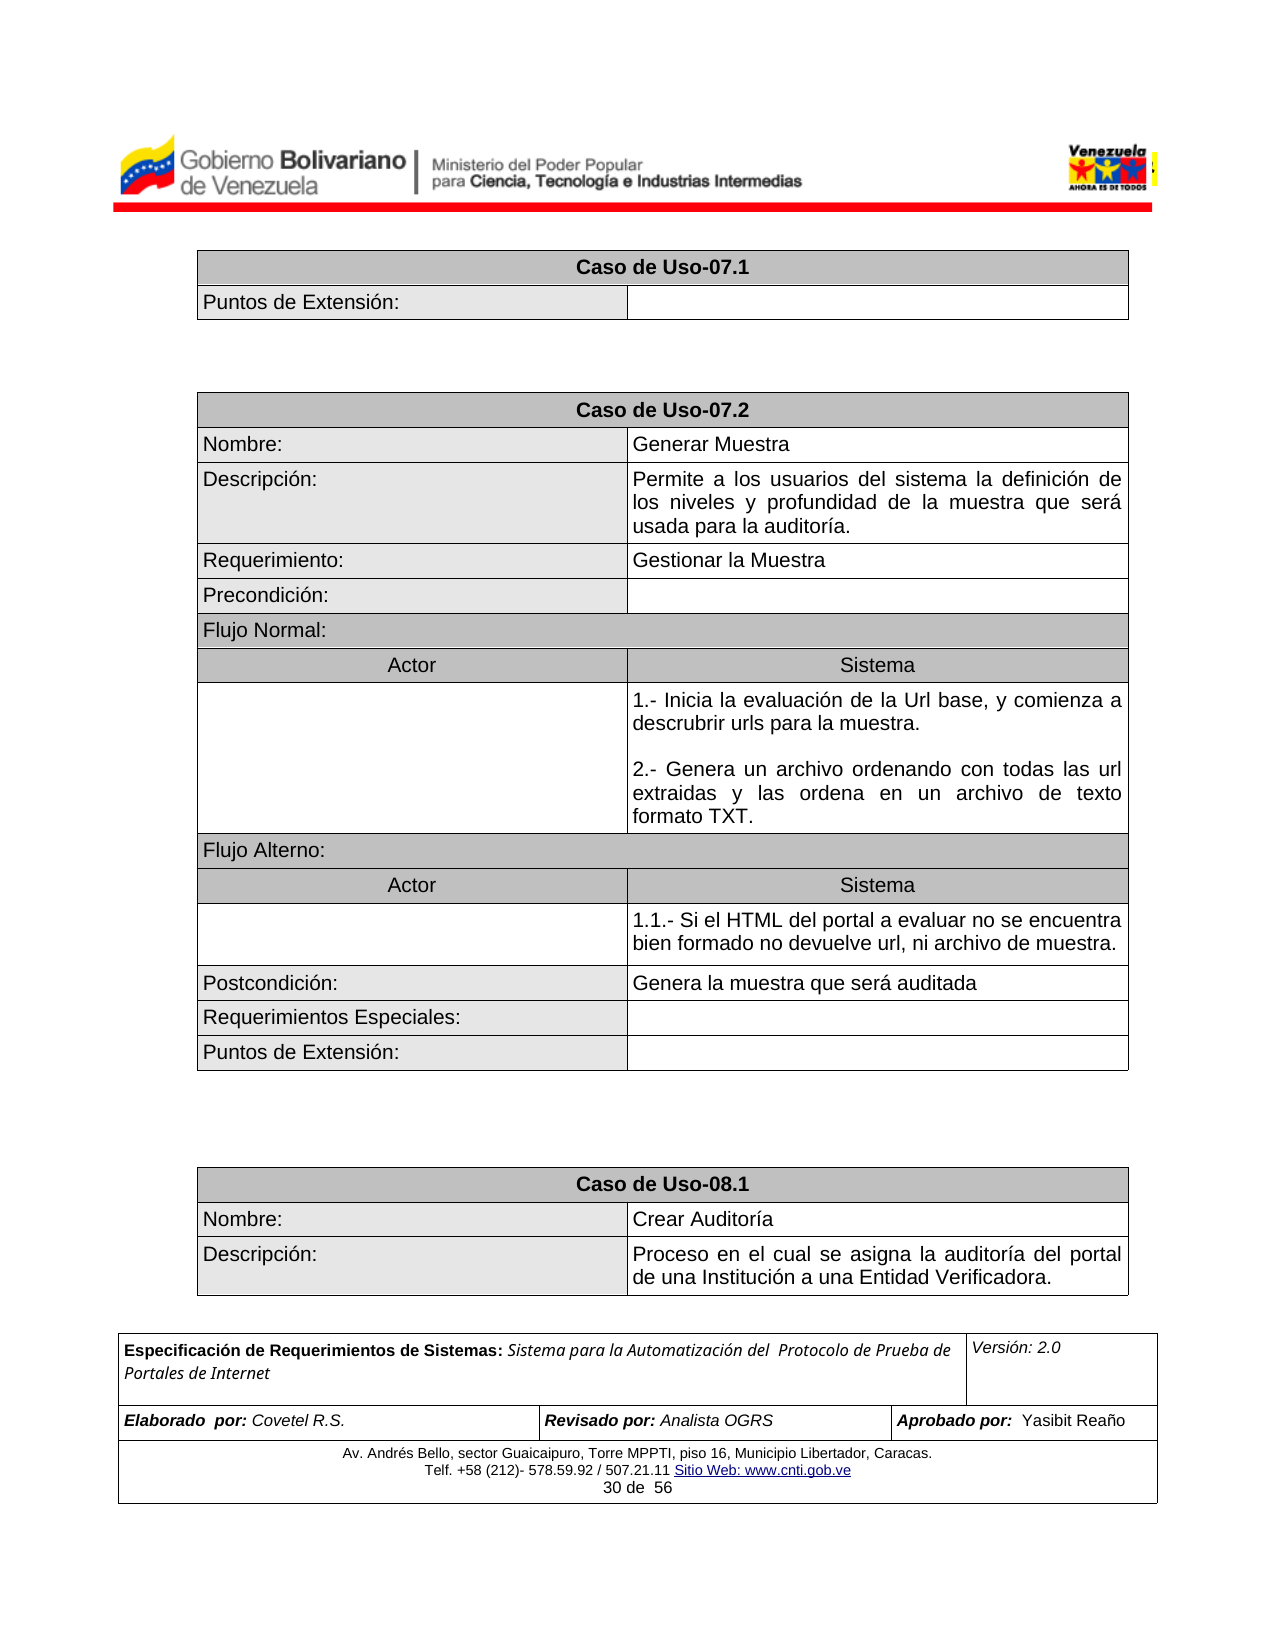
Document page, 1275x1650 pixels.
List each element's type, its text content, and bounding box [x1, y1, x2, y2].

table_cell Sistema [628, 649, 1128, 682]
table_cell Descripción: [198, 1237, 627, 1294]
table_cell [628, 1036, 1128, 1070]
table_header Caso de Uso-07.1 [198, 251, 1128, 284]
table_cell Generar Muestra [628, 428, 1128, 462]
table_cell Postcondición: [198, 966, 627, 1000]
table_cell 1.1.- Si el HTML del portal a evaluar no se encuentra bien formado no devuelve url, ni archivo de muestra. [628, 904, 1128, 965]
table_cell Crear Auditoría [628, 1203, 1128, 1236]
table_cell Sistema [628, 869, 1128, 903]
picture [113, 126, 1153, 212]
table_cell Descripción: [198, 463, 627, 543]
table_cell Permite a los usuarios del sistema la definición de los niveles y profundidad de la muestra que será usada para la auditoría. [628, 463, 1128, 543]
table_cell [628, 1001, 1128, 1035]
table_cell Puntos de Extensión: [198, 286, 627, 319]
table_cell Nombre: [198, 428, 627, 462]
table_cell Requerimiento: [198, 544, 627, 578]
table_cell [628, 286, 1128, 319]
table_cell Flujo Alterno: [198, 834, 1128, 868]
table_cell Genera la muestra que será auditada [628, 966, 1128, 1000]
table_header Caso de Uso-08.1 [198, 1168, 1128, 1202]
table_header Caso de Uso-07.2 [198, 393, 1128, 427]
table_cell Precondición: [198, 579, 627, 613]
table_cell Actor [198, 869, 627, 903]
table_cell Proceso en el cual se asigna la auditoría del portal de una Institución a una Entidad Verificadora. [628, 1237, 1128, 1294]
table_cell [198, 904, 627, 965]
table_cell Flujo Normal: [198, 614, 1128, 647]
table_cell Nombre: [198, 1203, 627, 1236]
table_cell [628, 579, 1128, 613]
table_cell Puntos de Extensión: [198, 1036, 627, 1070]
table_cell [198, 683, 627, 833]
table_cell Requerimientos Especiales: [198, 1001, 627, 1035]
table_cell Gestionar la Muestra [628, 544, 1128, 578]
table_cell 1.- Inicia la evaluación de la Url base, y comienza a descrubrir urls para la muestra. 2.- Genera un archivo ordenando con todas las url extraidas y las ordena en un archivo de texto formato TXT. [628, 683, 1128, 833]
table_cell Actor [198, 649, 627, 682]
